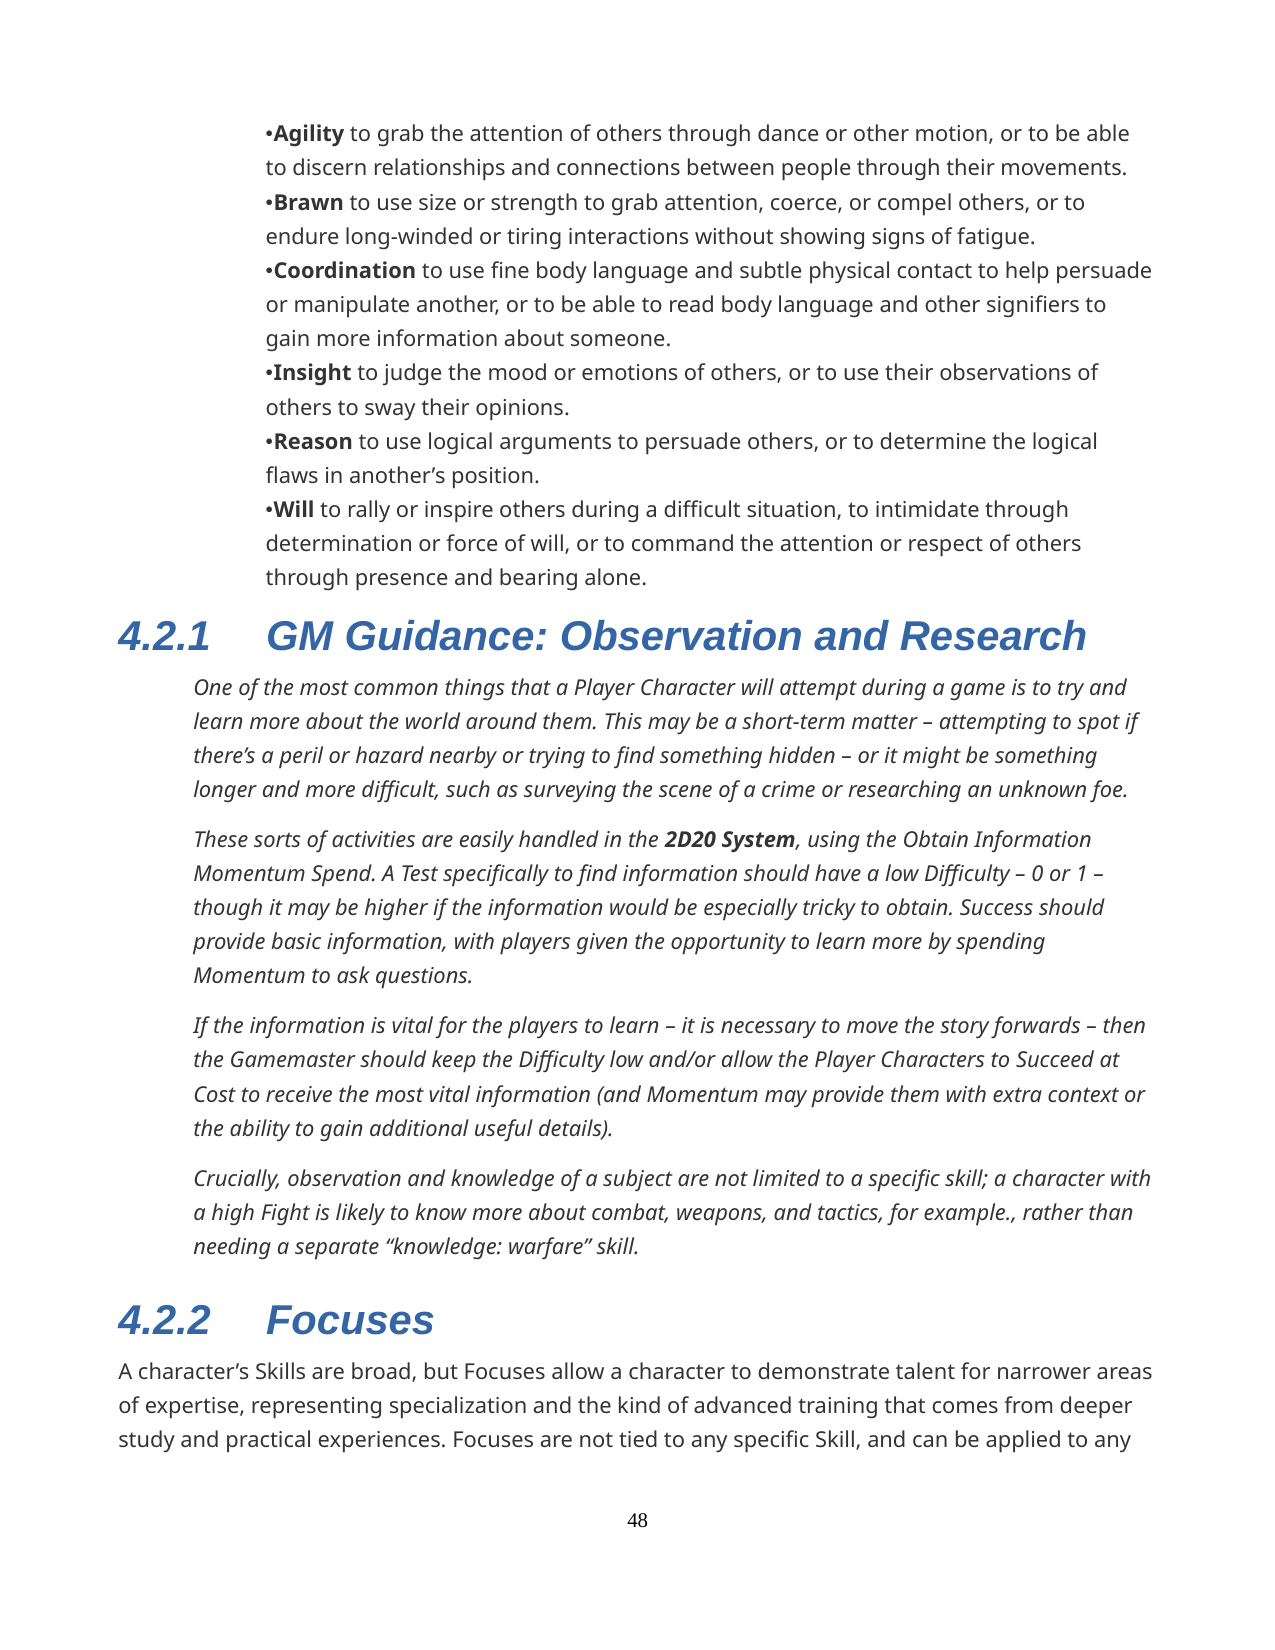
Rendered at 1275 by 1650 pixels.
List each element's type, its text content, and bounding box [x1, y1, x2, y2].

list Agility to grab the attention of others through dance or other motion, or to be able to discern relationships and connections between people through their movements. [118, 118, 1157, 182]
subtitle Focuses [118, 1295, 1157, 1343]
list Reason to use logical arguments to persuade others, or to determine the logical flaws in another’s position. [118, 426, 1157, 489]
text Crucially, observation and knowledge of a subject are not limited to a specific skill; a character with a high Fight is likely to know more about combat, weapons, and tactics, for example., rather than needing a separate “knowledge: warfare” skill. [193, 1162, 1157, 1261]
list Coordination to use fine body language and subtle physical contact to help persuade or manipulate another, or to be able to read body language and other signifiers to gain more information about someone. [118, 255, 1157, 353]
subtitle GM Guidance: Observation and Research [118, 611, 1157, 659]
list Will to rally or inspire others during a difficult situation, to intimidate through determination or force of will, or to command the attention or respect of others through presence and bearing alone. [118, 494, 1157, 592]
text These sorts of activities are easily handled in the 2D20 System, using the Obtain Information Momentum Spend. A Test specifically to find information should have a low Difficulty – 0 or 1 – though it may be higher if the information would be especially tricky to obtain. Success should provide basic information, with players given the opportunity to learn more by spending Momentum to ask questions. [193, 824, 1157, 990]
text One of the most common things that a Player Character will attempt during a game is to try and learn more about the world around them. This may be a short-term matter – attempting to spot if there’s a peril or hazard nearby or trying to find something hidden – or it might be something longer and more difficult, such as surveying the scene of a crime or researching an unknown foe. [193, 671, 1157, 804]
list Insight to judge the mood or emotions of others, or to use their observations of others to sway their opinions. [118, 357, 1157, 421]
text If the information is vital for the players to learn – it is necessary to move the story forwards – then the Gamemaster should keep the Difficulty low and/or allow the Player Characters to Succeed at Cost to receive the most vital information (and Momentum may provide them with extra context or the ability to gain additional useful details). [193, 1010, 1157, 1142]
list Brawn to use size or strength to grab attention, coerce, or compel others, or to endure long-winded or tiring interactions without showing signs of fatigue. [118, 186, 1157, 250]
text A character’s Skills are broad, but Focuses allow a character to demonstrate talent for narrower areas of expertise, representing specialization and the kind of advanced training that comes from deeper study and practical experiences. Focuses are not tied to any specific Skill, and can be applied to any [118, 1356, 1157, 1454]
